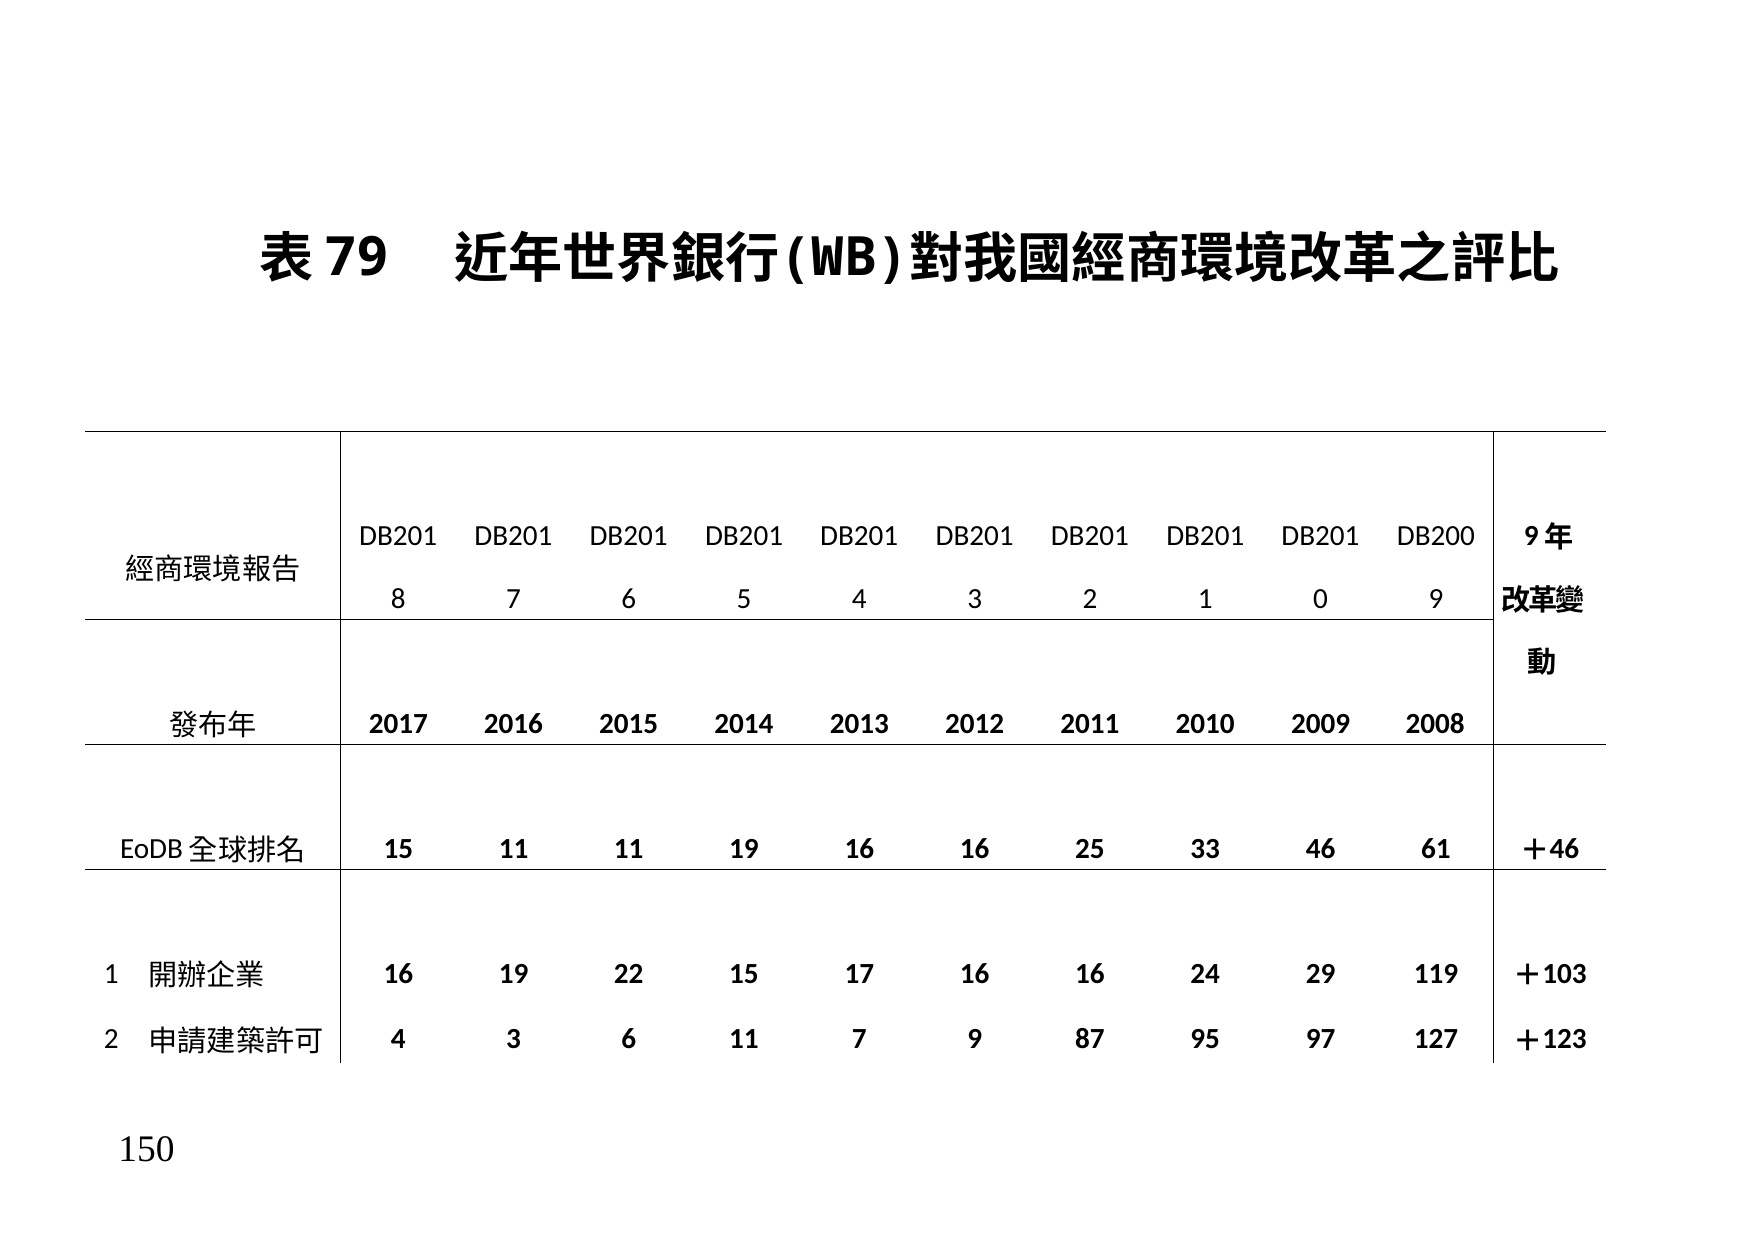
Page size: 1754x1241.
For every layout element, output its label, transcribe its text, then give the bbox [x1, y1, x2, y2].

table_cell 119 [1378, 870, 1493, 993]
table_header DB2012 [1032, 432, 1147, 618]
table_cell 7 [801, 994, 917, 1062]
table_cell 1 [85, 870, 137, 993]
table_header DB2011 [1147, 432, 1263, 618]
table_cell 4 [341, 994, 456, 1062]
table_cell 2015 [571, 620, 686, 743]
subtitle 表79 近年世界銀行(WB)對我國經商環境改革之評比 [118, 181, 1636, 431]
table_cell 15 [686, 870, 801, 993]
table_cell 16 [801, 745, 917, 868]
table_cell 11 [571, 745, 686, 868]
table_cell 33 [1147, 745, 1263, 868]
table_cell 2011 [1032, 620, 1147, 743]
table_cell 16 [917, 745, 1032, 868]
table_cell 開辦企業 [137, 870, 340, 993]
table_header DB2015 [686, 432, 801, 618]
table_cell 17 [801, 870, 917, 993]
table_cell 3 [456, 994, 571, 1062]
table_cell 29 [1263, 870, 1378, 993]
table_cell 24 [1147, 870, 1263, 993]
table_cell 2008 [1378, 620, 1493, 743]
table_cell 127 [1378, 994, 1493, 1062]
table_header DB2016 [571, 432, 686, 618]
table_cell 61 [1378, 745, 1493, 868]
table_cell 9 [917, 994, 1032, 1062]
table_header DB2010 [1263, 432, 1378, 618]
table_header 經商環境報告 [85, 432, 340, 618]
table_cell 發布年 [85, 620, 340, 743]
table_cell 16 [1032, 870, 1147, 993]
table_cell 11 [686, 994, 801, 1062]
table_cell 2016 [456, 620, 571, 743]
table_cell 2 [85, 994, 137, 1062]
table_cell ＋103 [1494, 870, 1606, 993]
table_cell 87 [1032, 994, 1147, 1062]
table_cell 25 [1032, 745, 1147, 868]
table_cell 19 [456, 870, 571, 993]
table_header DB2013 [917, 432, 1032, 618]
table_cell 6 [571, 994, 686, 1062]
table_cell 22 [571, 870, 686, 993]
table_header DB2009 [1378, 432, 1493, 618]
table_cell 46 [1263, 745, 1378, 868]
table_header DB2018 [341, 432, 456, 618]
table_cell ＋46 [1494, 745, 1606, 868]
table_header DB2017 [456, 432, 571, 618]
table_header 9年 改革變動 [1494, 432, 1606, 743]
table_cell 11 [456, 745, 571, 868]
table_cell EoDB全球排名 [85, 745, 340, 868]
table_cell 申請建築許可 [137, 994, 340, 1062]
table_cell 95 [1147, 994, 1263, 1062]
table_cell 97 [1263, 994, 1378, 1062]
table_cell ＋123 [1494, 994, 1606, 1062]
table_cell 16 [917, 870, 1032, 993]
table_cell 19 [686, 745, 801, 868]
table_cell 15 [341, 745, 456, 868]
table_cell 2009 [1263, 620, 1378, 743]
table_cell 2012 [917, 620, 1032, 743]
table_cell 16 [341, 870, 456, 993]
table_cell 2013 [801, 620, 917, 743]
table_cell 2010 [1147, 620, 1263, 743]
table_header DB2014 [801, 432, 917, 618]
table_cell 2017 [341, 620, 456, 743]
table_cell 2014 [686, 620, 801, 743]
